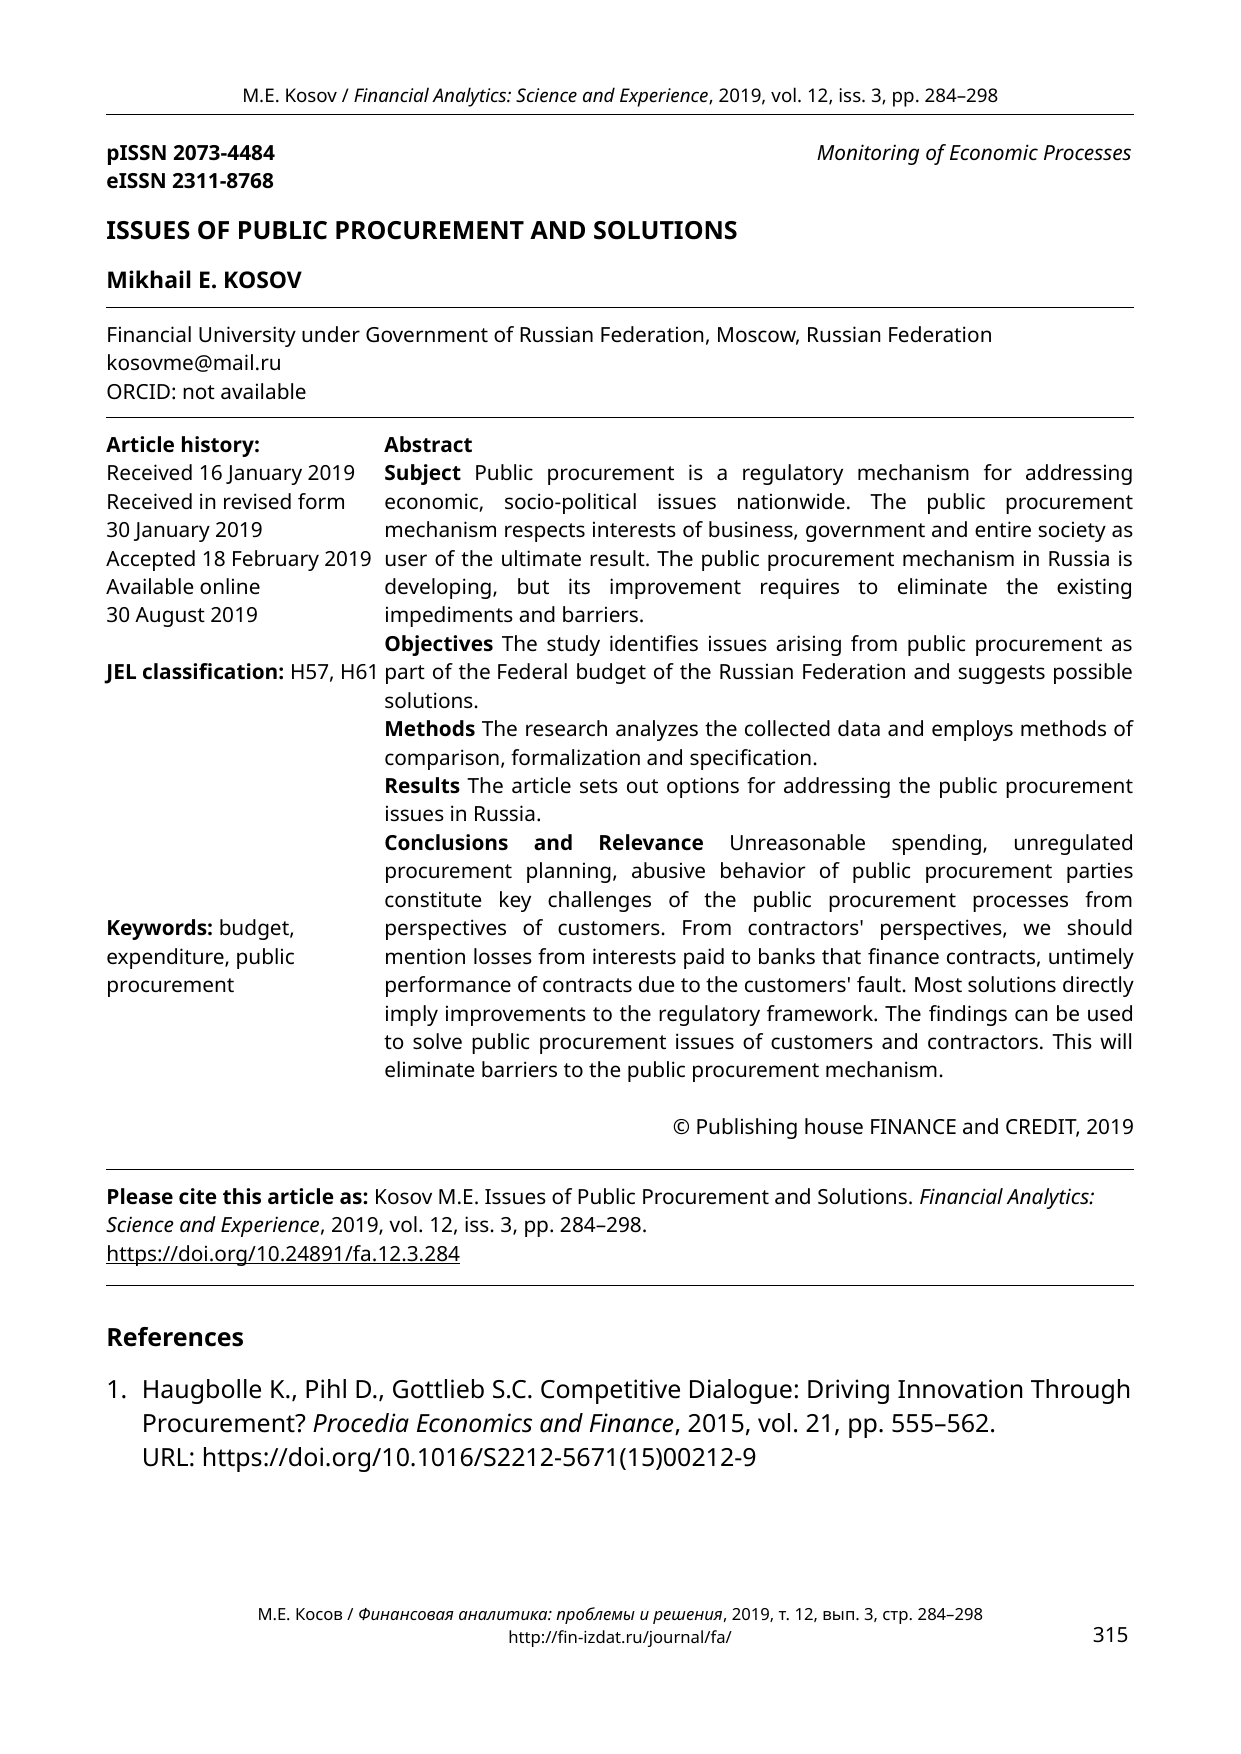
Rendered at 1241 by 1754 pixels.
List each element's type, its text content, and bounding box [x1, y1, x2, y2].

table_cell Please cite this article as: Kosov M.E. Issues of Public Procurement and Solutions. Financial Analytics: Science and Experience, 2019, vol. 12, iss. 3, pp. 284–298. https://doi.org/10.24891/fa.12.3.284 [106, 1170, 1134, 1284]
table_header Abstract Subject Public procurement is a regulatory mechanism for addressing economic, socio-political issues nationwide. The public procurement mechanism respects interests of business, government and entire society as user of the ultimate result. The public procurement mechanism in Russia is developing, but its improvement requires to eliminate the existing impediments and barriers. Objectives The study identifies issues arising from public procurement as part of the Federal budget of the Russian Federation and suggests possible solutions. Methods The research analyzes the collected data and employs methods of comparison, formalization and specification. Results The article sets out options for addressing the public procurement issues in Russia. Conclusions and Relevance Unreasonable spending, unregulated procurement planning, abusive behavior of public procurement parties constitute key challenges of the public procurement processes from perspectives of customers. From contractors' perspectives, we should mention losses from interests paid to banks that finance contracts, untimely performance of contracts due to the customers' fault. Most solutions directly imply improvements to the regulatory framework. The findings can be used to solve public procurement issues of customers and contractors. This will eliminate barriers to the public procurement mechanism. © Publishing house FINANCE and CREDIT, 2019 [384, 418, 1134, 1169]
subtitle ISSUES OF PUBLIC PROCUREMENT AND SOLUTIONS [106, 212, 1134, 246]
table_header pISSN 2073-4484 eISSN 2311-8768 [106, 132, 620, 201]
table_header Monitoring of Economic Processes [620, 132, 1134, 201]
list Haugbolle K., Pihl D., Gottlieb S.C. Competitive Dialogue: Driving Innovation Through Procurement? Procedia Economics and Finance, 2015, vol. 21, pp. 555–562. URL: https://doi.org/10.1016/S2212-5671(15)00212-9 [106, 1371, 1134, 1473]
table_header Article history: Received 16 January 2019 Received in revised form 30 January 2019 Accepted 18 February 2019 Available online 30 August 2019 JEL classification: H57, H61 Keywords: budget, expenditure, public procurement [106, 418, 384, 1169]
text Mikhail E. KOSOV [106, 264, 1134, 295]
text References [106, 1319, 1134, 1354]
table_header Financial University under Government of Russian Federation, Moscow, Russian Federation kosovme@mail.ru ORCID: not available [106, 308, 1134, 417]
